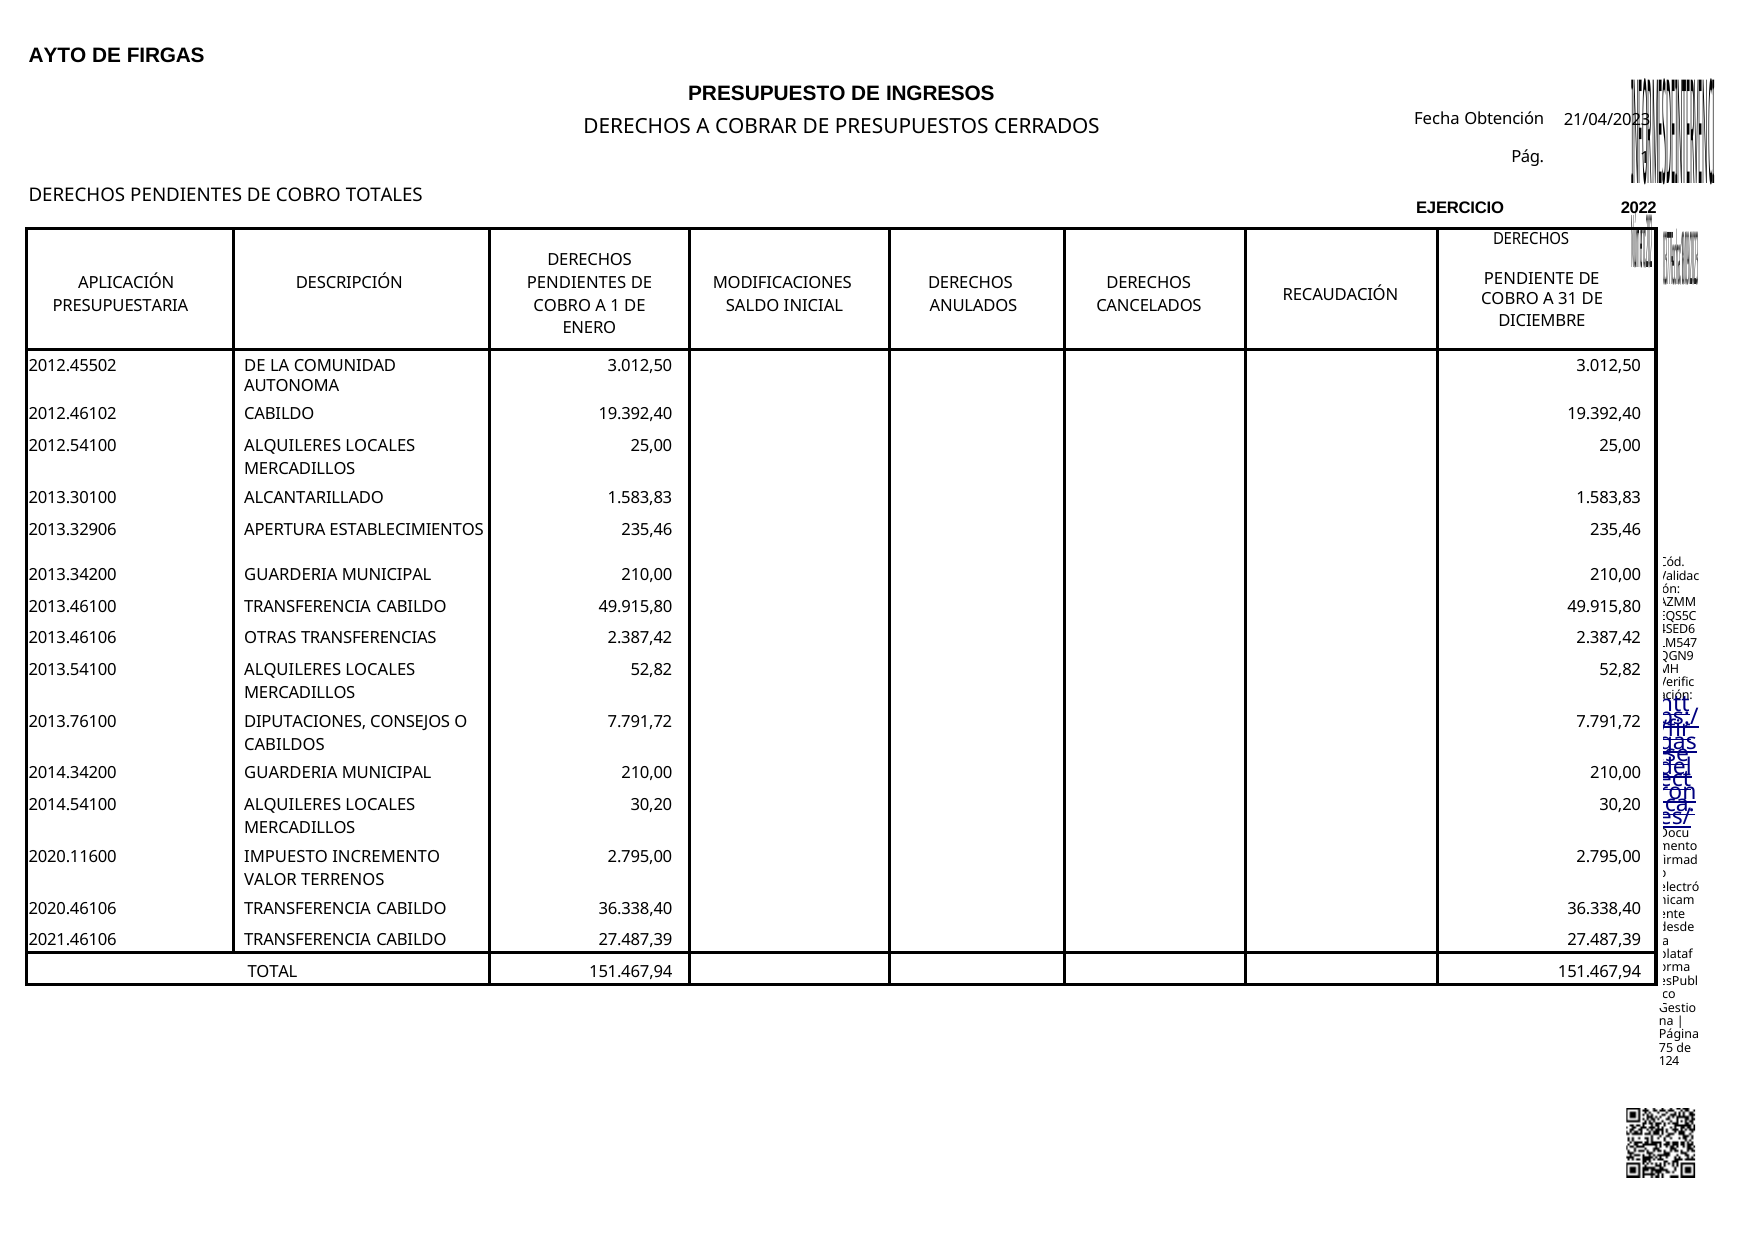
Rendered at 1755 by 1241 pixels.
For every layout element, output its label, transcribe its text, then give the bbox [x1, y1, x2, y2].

table_cell [1247, 954, 1436, 983]
table_cell 30,20 [1439, 784, 1654, 838]
table_cell 2013.32906 [28, 508, 232, 556]
table_cell 2020.46106 [28, 890, 232, 919]
table_cell [691, 954, 888, 983]
table_cell 235,46 [491, 508, 688, 556]
table_cell [1439, 375, 1654, 396]
table_header DERECHOS CANCELADOS [1066, 230, 1244, 347]
table_cell [1247, 351, 1436, 951]
table_cell TRANSFERENCIA CABILDO [235, 890, 488, 919]
text EJERCICIO 2022 [1416, 198, 1657, 217]
table_header APLICACIÓN PRESUPUESTARIA [28, 230, 232, 347]
table_cell [1066, 351, 1244, 951]
table_cell 25,00 [491, 425, 688, 479]
table_cell [891, 351, 1063, 951]
table_cell 52,82 [1439, 649, 1654, 703]
table_cell TRANSFERENCIA CABILDO [235, 585, 488, 617]
table_cell ALQUILERES LOCALES MERCADILLOS [235, 649, 488, 703]
table_cell OTRAS TRANSFERENCIAS [235, 617, 488, 649]
table_cell 7.791,72 [491, 703, 688, 755]
table_cell 2.387,42 [491, 617, 688, 649]
table_cell 2021.46106 [28, 919, 232, 951]
text 21/04/2023 [1553, 107, 1631, 130]
text PRESUPUESTO DE INGRESOS [552, 81, 1130, 105]
table_cell 7.791,72 [1439, 703, 1654, 755]
table_cell 49.915,80 [491, 585, 688, 617]
table_cell 2012.54100 [28, 425, 232, 479]
table_cell 2013.30100 [28, 479, 232, 508]
table_cell 2012.45502 [28, 351, 232, 375]
table_cell 2012.46102 [28, 396, 232, 425]
table_cell 27.487,39 [1439, 919, 1654, 951]
table_cell ALQUILERES LOCALES MERCADILLOS [235, 784, 488, 838]
text 1 [1553, 146, 1631, 169]
table_cell TRANSFERENCIA CABILDO [235, 919, 488, 951]
text DERECHOS PENDIENTES DE COBRO TOTALES [28, 182, 460, 207]
table_cell 210,00 [1439, 755, 1654, 784]
table_cell 2.387,42 [1439, 617, 1654, 649]
table_cell 3.012,50 [1439, 351, 1654, 375]
table_cell 210,00 [491, 556, 688, 585]
text Cód. Validación: AZMMEQS5C4SED6LM547QGN9MH [1663, 556, 1700, 677]
text INFORMESDEINTERVENCI [1631, 29, 1751, 204]
table_cell DIPUTACIONES, CONSEJOS O CABILDOS [235, 703, 488, 755]
table_cell CABILDO [235, 396, 488, 425]
table_cell DE LA COMUNIDAD [235, 351, 488, 375]
table_cell GUARDERIA MUNICIPAL [235, 556, 488, 585]
table_cell 2.795,00 [1439, 838, 1654, 890]
text [19, 227, 1700, 1098]
table_cell [491, 375, 688, 396]
table_cell 2013.46100 [28, 585, 232, 617]
text Verificación: https://firgas.sedelectronica.es/ [1663, 677, 1700, 827]
table_cell GUARDERIA MUNICIPAL [235, 755, 488, 784]
table_cell ALQUILERES LOCALES MERCADILLOS [235, 425, 488, 479]
table_header DESCRIPCIÓN [235, 230, 488, 347]
table_cell 1.583,83 [491, 479, 688, 508]
table_cell 19.392,40 [491, 396, 688, 425]
text Pág. [1404, 145, 1544, 168]
table_cell TOTAL [28, 954, 488, 983]
table_cell 2013.76100 [28, 703, 232, 755]
table_cell [891, 954, 1063, 983]
table_cell 2.795,00 [491, 838, 688, 890]
table_cell 1.583,83 [1439, 479, 1654, 508]
table_header MODIFICACIONES SALDO INICIAL [691, 230, 888, 347]
table_cell IMPUESTO INCREMENTO VALOR TERRENOS [235, 838, 488, 890]
table_cell [1066, 954, 1244, 983]
table_cell 151.467,94 [1439, 954, 1654, 983]
table_header DERECHOS ANULADOS [891, 230, 1063, 347]
text DERECHOS A COBRAR DE PRESUPUESTOS CERRADOS [552, 111, 1130, 139]
text AYTO DE FIRGAS [28, 43, 210, 67]
table_cell 25,00 [1439, 425, 1654, 479]
table_cell 30,20 [491, 784, 688, 838]
table_cell 52,82 [491, 649, 688, 703]
table_cell ALCANTARILLADO [235, 479, 488, 508]
table_cell [28, 375, 232, 396]
table_cell 2013.54100 [28, 649, 232, 703]
table_cell 19.392,40 [1439, 396, 1654, 425]
table_cell APERTURA ESTABLECIMIENTOS [235, 508, 488, 556]
table_cell 2013.46106 [28, 617, 232, 649]
table_header DERECHOS PENDIENTES DE COBRO A 1 DE ENERO [491, 230, 688, 347]
table_header DERECHOS Número:202 PENDIENTE DE COBRO A 31 DE DICIEMBRE [1439, 230, 1654, 347]
text Fecha Obtención [1404, 107, 1544, 129]
table_cell 49.915,80 [1439, 585, 1654, 617]
table_cell 36.338,40 [1439, 890, 1654, 919]
table_cell 235,46 [1439, 508, 1654, 556]
table_cell 2014.54100 [28, 784, 232, 838]
table_cell [691, 351, 888, 951]
table_cell 210,00 [1439, 556, 1654, 585]
table_cell 2014.34200 [28, 755, 232, 784]
table_cell 36.338,40 [491, 890, 688, 919]
table_header RECAUDACIÓN [1247, 230, 1436, 347]
table_cell 151.467,94 [491, 954, 688, 983]
table_cell 3.012,50 [491, 351, 688, 375]
table_cell 27.487,39 [491, 919, 688, 951]
subtitle 3-0377Fecha:18/09/2023 [1660, 207, 1754, 306]
text Documento firmado electrónicamente desde la plataforma esPublico Gestiona | Página 75 de 124 [1659, 827, 1700, 1068]
table_cell 2013.34200 [28, 556, 232, 585]
table_cell 2020.11600 [28, 838, 232, 890]
table_cell 210,00 [491, 755, 688, 784]
table_cell AUTONOMA [235, 375, 488, 396]
